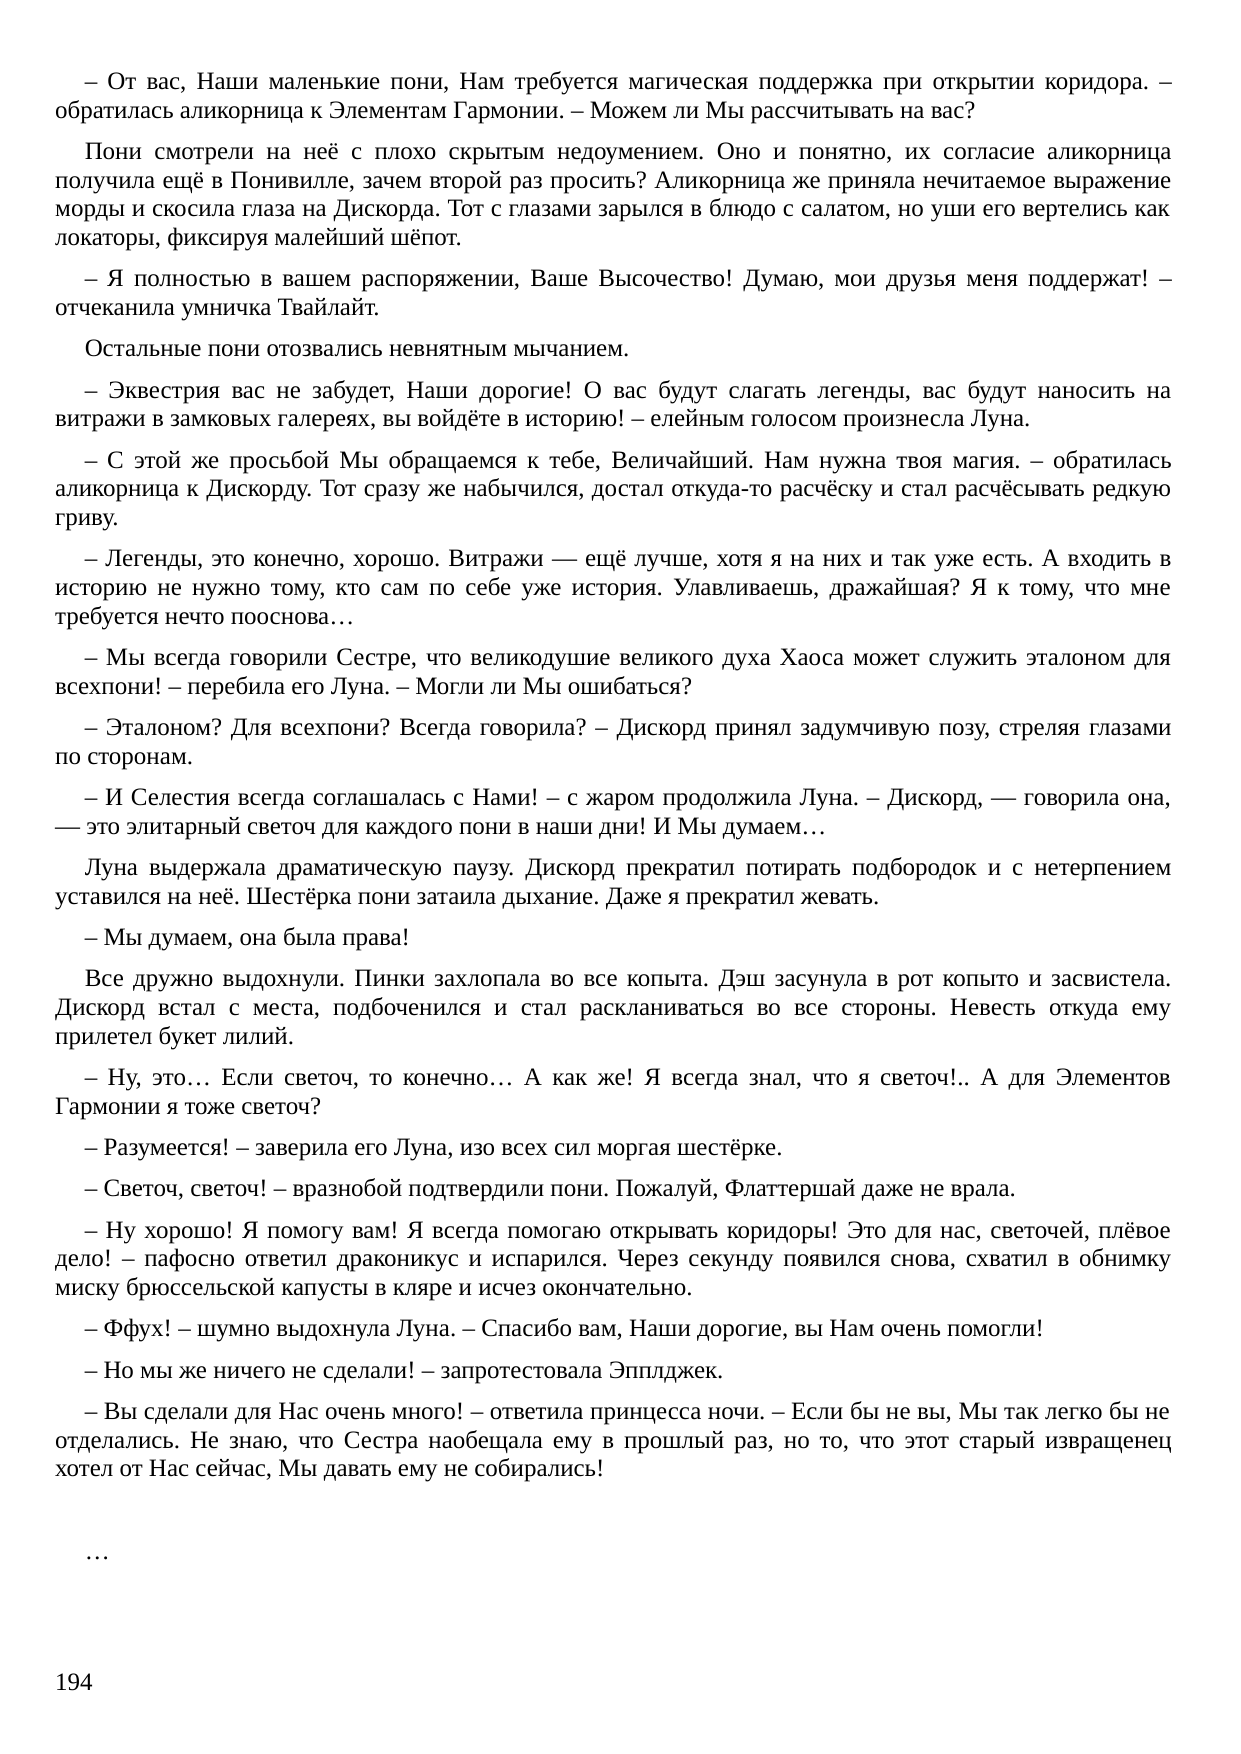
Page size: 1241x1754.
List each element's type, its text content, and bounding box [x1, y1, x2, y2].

text – И Селестия всегда соглашалась с Нами! – с жаром продолжила Луна. – Дискорд, — говорила она, — это элитарный светоч для каждого пони в наши дни! И Мы думаем… [55, 782, 1173, 840]
text – Но мы же ничего не сделали! – запротестовала Эпплджек. [55, 1355, 1173, 1383]
text – Светоч, светоч! – вразнобой подтвердили пони. Пожалуй, Флаттершай даже не врала. [55, 1173, 1173, 1202]
text – Ну, это… Если светоч, то конечно… А как же! Я всегда знал, что я светоч!.. А для Элементов Гармонии я тоже светоч? [55, 1062, 1173, 1120]
text Пони смотрели на неё с плохо скрытым недоумением. Оно и понятно, их согласие аликорница получила ещё в Понивилле, зачем второй раз просить? Аликорница же приняла нечитаемое выражение морды и скосила глаза на Дискорда. Тот с глазами зарылся в блюдо с салатом, но уши его вертелись как локаторы, фиксируя малейший шёпот. [55, 136, 1173, 251]
text – Ну хорошо! Я помогу вам! Я всегда помогаю открывать коридоры! Это для нас, светочей, плёвое дело! – пафосно ответил драконикус и испарился. Через секунду появился снова, схватил в обнимку миску брюссельской капусты в кляре и исчез окончательно. [55, 1215, 1173, 1301]
text – Мы думаем, она была права! [55, 922, 1173, 951]
text – Вы сделали для Нас очень много! – ответила принцесса ночи. – Если бы не вы, Мы так легко бы не отделались. Не знаю, что Сестра наобещала ему в прошлый раз, но то, что этот старый извращенец хотел от Нас сейчас, Мы давать ему не собирались! [55, 1396, 1173, 1482]
text Остальные пони отозвались невнятным мычанием. [55, 333, 1173, 362]
text – Ффух! – шумно выдохнула Луна. – Спасибо вам, Наши дорогие, вы Нам очень помогли! [55, 1313, 1173, 1342]
text – Эквестрия вас не забудет, Наши дорогие! О вас будут слагать легенды, вас будут наносить на витражи в замковых галереях, вы войдёте в историю! – елейным голосом произнесла Луна. [55, 375, 1173, 432]
text – От вас, Наши маленькие пони, Нам требуется магическая поддержка при открытии коридора. – обратилась аликорница к Элементам Гармонии. – Можем ли Мы рассчитывать на вас? [55, 66, 1173, 123]
text – Легенды, это конечно, хорошо. Витражи — ещё лучше, хотя я на них и так уже есть. А входить в историю не нужно тому, кто сам по себе уже история. Улавливаешь, дражайшая? Я к тому, что мне требуется нечто пооснова… [55, 543, 1173, 630]
text – Разумеется! – заверила его Луна, изо всех сил моргая шестёрке. [55, 1132, 1173, 1161]
text Все дружно выдохнули. Пинки захлопала во все копыта. Дэш засунула в рот копыто и засвистела. Дискорд встал с места, подбоченился и стал раскланиваться во все стороны. Невесть откуда ему прилетел букет лилий. [55, 963, 1173, 1050]
text – Мы всегда говорили Сестре, что великодушие великого духа Хаоса может служить эталоном для всехпони! – перебила его Луна. – Могли ли Мы ошибаться? [55, 642, 1173, 700]
text – Я полностью в вашем распоряжении, Ваше Высочество! Думаю, мои друзья меня поддержат! – отчеканила умничка Твайлайт. [55, 263, 1173, 321]
text Луна выдержала драматическую паузу. Дискорд прекратил потирать подбородок и с нетерпением уставился на неё. Шестёрка пони затаила дыхание. Даже я прекратил жевать. [55, 852, 1173, 910]
text – С этой же просьбой Мы обращаемся к тебе, Величайший. Нам нужна твоя магия. – обратилась аликорница к Дискорду. Тот сразу же набычился, достал откуда-то расчёску и стал расчёсывать редкую гриву. [55, 445, 1173, 531]
text … [55, 1536, 1173, 1565]
text – Эталоном? Для всехпони? Всегда говорила? – Дискорд принял задумчивую позу, стреляя глазами по сторонам. [55, 712, 1173, 770]
